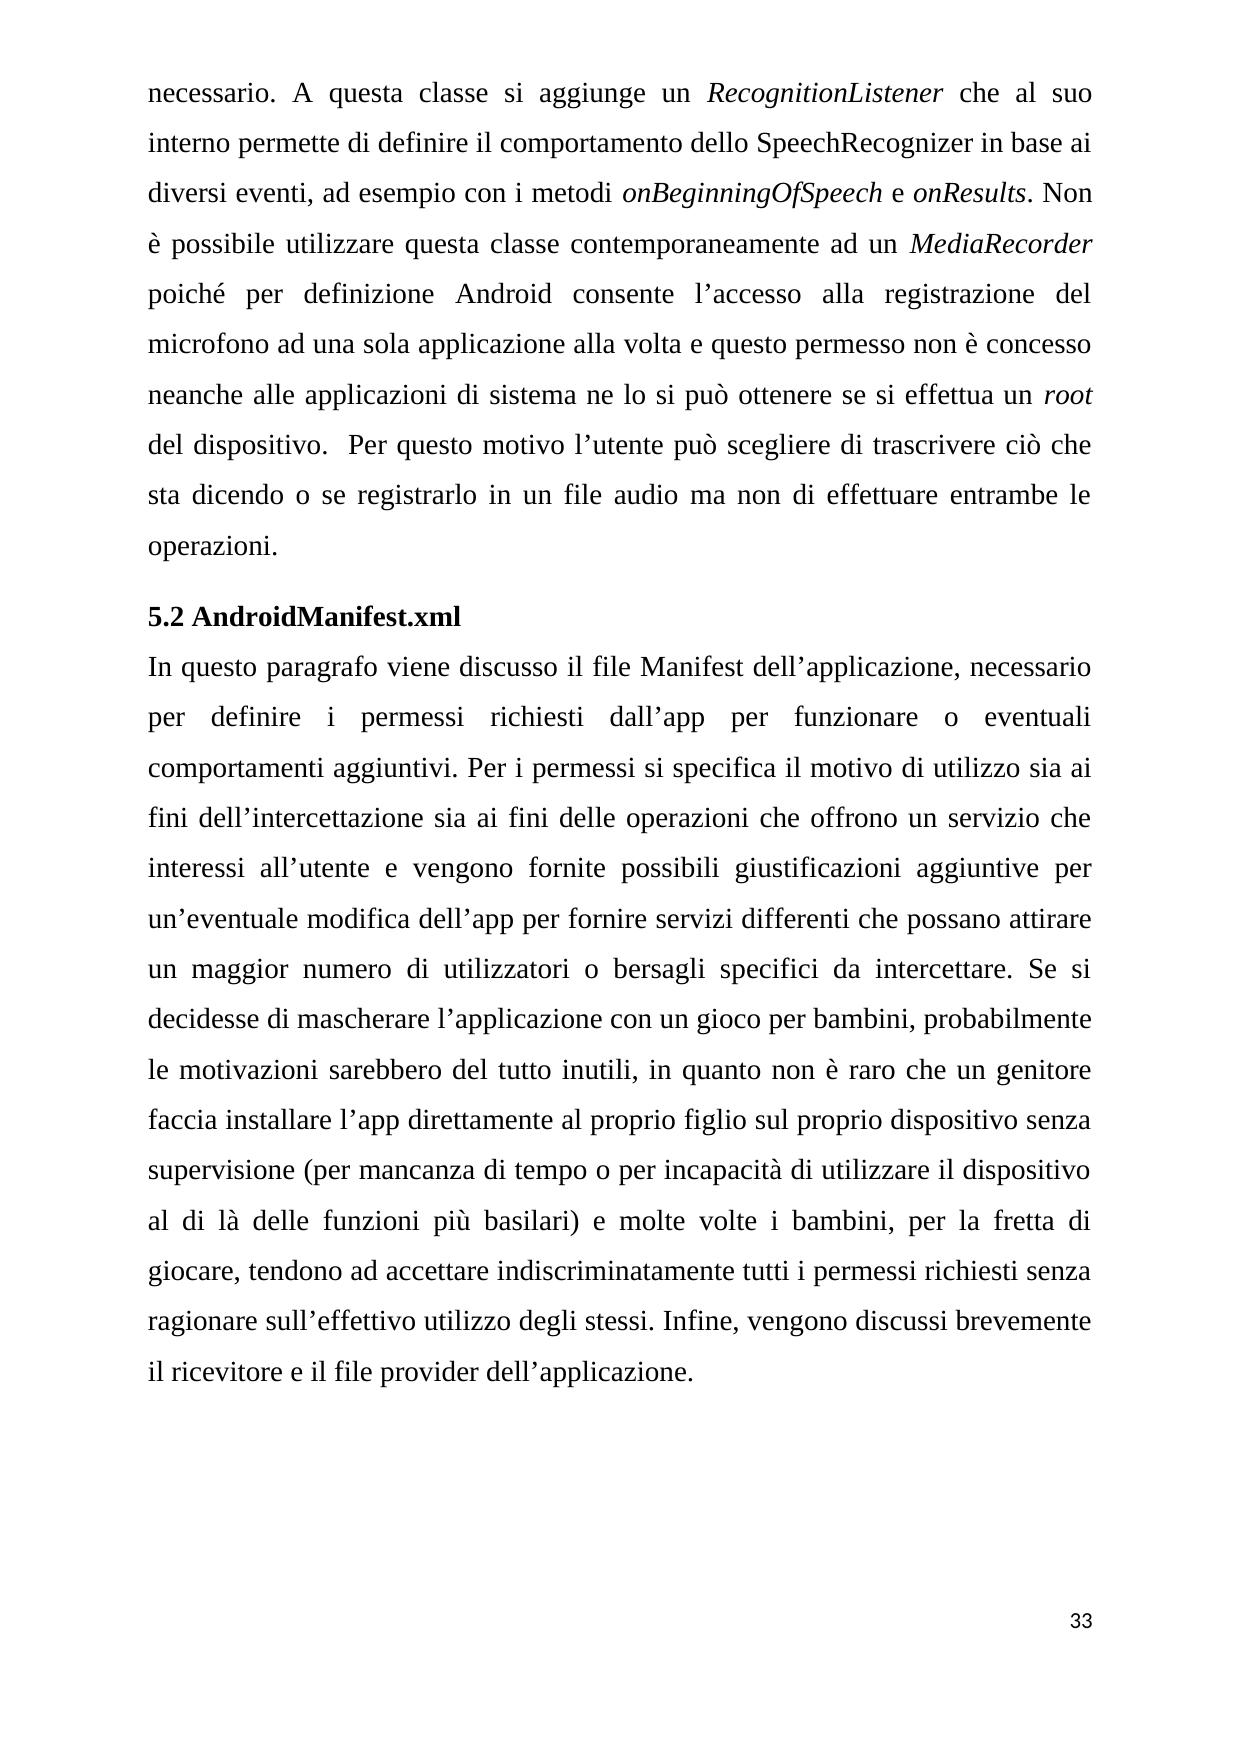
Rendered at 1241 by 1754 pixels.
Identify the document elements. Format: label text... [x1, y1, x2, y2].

subtitle 5.2 AndroidManifest.xml [148, 599, 1092, 632]
text In questo paragrafo viene discusso il file Manifest dell’applicazione, necessario per definire i permessi richiesti dall’app per funzionare o eventuali comportamenti aggiuntivi. Per i permessi si specifica il motivo di utilizzo sia ai fini dell’intercettazione sia ai fini delle operazioni che offrono un servizio che interessi all’utente e vengono fornite possibili giustificazioni aggiuntive per un’eventuale modifica dell’app per fornire servizi differenti che possano attirare un maggior numero di utilizzatori o bersagli specifici da intercettare. Se si decidesse di mascherare l’applicazione con un gioco per bambini, probabilmente le motivazioni sarebbero del tutto inutili, in quanto non è raro che un genitore faccia installare l’app direttamente al proprio figlio sul proprio dispositivo senza supervisione (per mancanza di tempo o per incapacità di utilizzare il dispositivo al di là delle funzioni più basilari) e molte volte i bambini, per la fretta di giocare, tendono ad accettare indiscriminatamente tutti i permessi richiesti senza ragionare sull’effettivo utilizzo degli stessi. Infine, vengono discussi brevemente il ricevitore e il file provider dell’applicazione. [148, 649, 1092, 1387]
text necessario. A questa classe si aggiunge un RecognitionListener che al suo interno permette di definire il comportamento dello SpeechRecognizer in base ai diversi eventi, ad esempio con i metodi onBeginningOfSpeech e onResults. Non è possibile utilizzare questa classe contemporaneamente ad un MediaRecorder poiché per definizione Android consente l’accesso alla registrazione del microfono ad una sola applicazione alla volta e questo permesso non è concesso neanche alle applicazioni di sistema ne lo si può ottenere se si effettua un root del dispositivo. Per questo motivo l’utente può scegliere di trascrivere ciò che sta dicendo o se registrarlo in un file audio ma non di effettuare entrambe le operazioni. [148, 75, 1092, 561]
